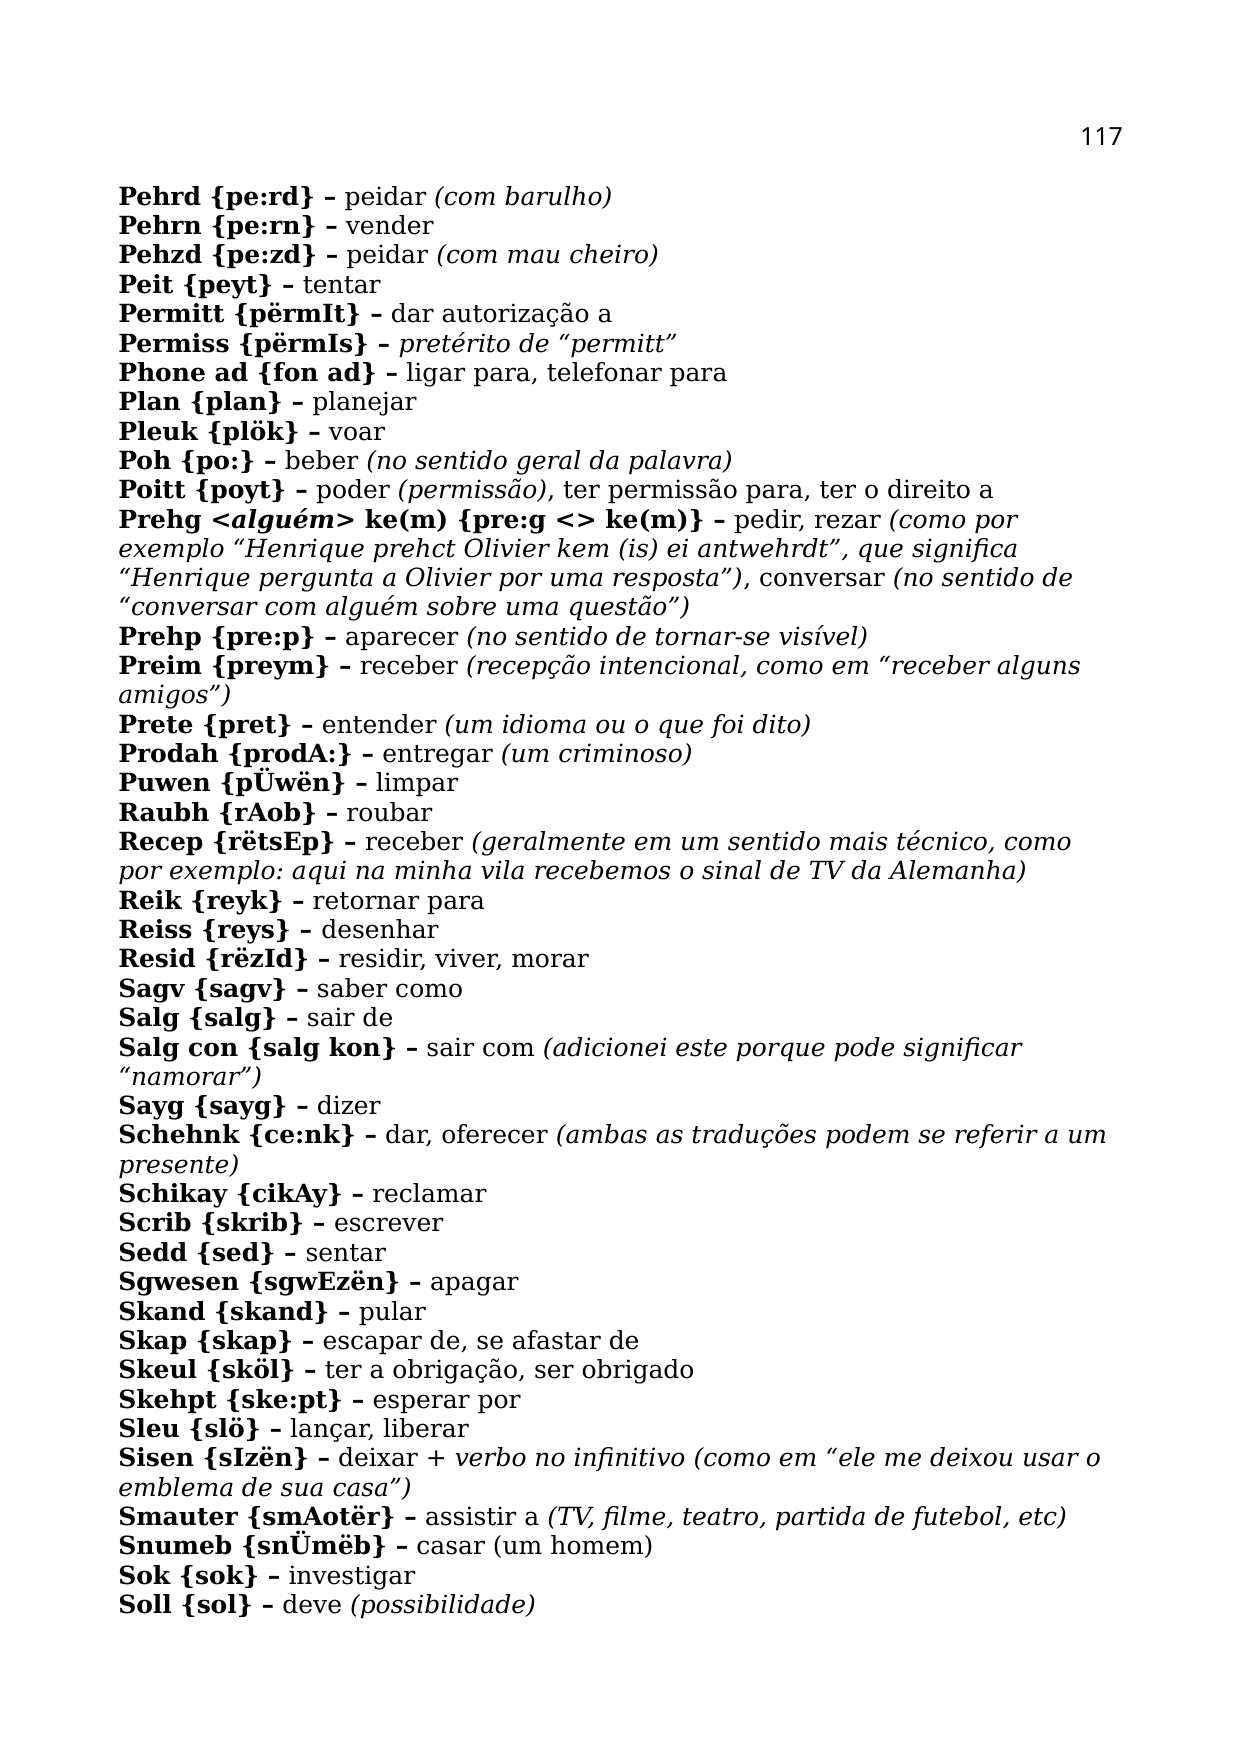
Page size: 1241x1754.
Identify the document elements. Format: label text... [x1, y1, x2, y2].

text Sleu {slö} – lançar, liberar [118, 1414, 1123, 1443]
text Scrib {skrib} – escrever [118, 1208, 1123, 1238]
text Pehzd {pe:zd} – peidar (com mau cheiro) [118, 240, 1123, 270]
text Prehp {pre:p} – aparecer (no sentido de tornar-se visível) [118, 622, 1123, 651]
text Prodah {prodA:} – entregar (um criminoso) [118, 739, 1123, 768]
text Salg con {salg kon} – sair com (adicionei este porque pode significar “namorar”) [118, 1032, 1123, 1091]
text Poh {po:} – beber (no sentido geral da palavra) [118, 446, 1123, 475]
text Phone ad {fon ad} – ligar para, telefonar para [118, 358, 1123, 387]
text Skap {skap} – escapar de, se afastar de [118, 1326, 1123, 1355]
text Sok {sok} – investigar [118, 1561, 1123, 1590]
text Skeul {sköl} – ter a obrigação, ser obrigado [118, 1355, 1123, 1384]
text Pehrn {pe:rn} – vender [118, 211, 1123, 240]
text Plan {plan} – planejar [118, 387, 1123, 417]
text Skehpt {ske:pt} – esperar por [118, 1384, 1123, 1414]
text Reik {reyk} – retornar para [118, 886, 1123, 915]
text Sedd {sed} – sentar [118, 1238, 1123, 1267]
text Smauter {smAotër} – assistir a (TV, filme, teatro, partida de futebol, etc) [118, 1502, 1123, 1531]
text Prete {pret} – entender (um idioma ou o que foi dito) [118, 709, 1123, 739]
text Sisen {sIzën} – deixar + verbo no infinitivo (como em “ele me deixou usar o emblema de sua casa”) [118, 1443, 1123, 1502]
text Schikay {cikAy} – reclamar [118, 1179, 1123, 1208]
text Raubh {rAob} – roubar [118, 798, 1123, 827]
text Poitt {poyt} – poder (permissão), ter permissão para, ter o direito a [118, 475, 1123, 505]
text Sayg {sayg} – dizer [118, 1091, 1123, 1120]
text Schehnk {ce:nk} – dar, oferecer (ambas as traduções podem se referir a um presente) [118, 1120, 1123, 1179]
text Preim {preym} – receber (recepção intencional, como em “receber alguns amigos”) [118, 651, 1123, 709]
text Snumeb {snÜmëb} – casar (um homem) [118, 1531, 1123, 1561]
text Permiss {përmIs} – pretérito de “permitt” [118, 328, 1123, 358]
text Permitt {përmIt} – dar autorização a [118, 299, 1123, 328]
text Prehg <alguém> ke(m) {pre:g <> ke(m)} – pedir, rezar (como por exemplo “Henrique prehct Olivier kem (is) ei antwehrdt”, que significa “Henrique pergunta a Olivier por uma resposta”), conversar (no sentido de “conversar com alguém sobre uma questão”) [118, 505, 1123, 622]
text Resid {rëzId} – residir, viver, morar [118, 944, 1123, 974]
text Soll {sol} – deve (possibilidade) [118, 1590, 1123, 1619]
text Puwen {pÜwën} – limpar [118, 768, 1123, 798]
text Salg {salg} – sair de [118, 1003, 1123, 1032]
text Pleuk {plök} – voar [118, 417, 1123, 446]
text Sgwesen {sgwEzën} – apagar [118, 1267, 1123, 1296]
text Pehrd {pe:rd} – peidar (com barulho) [118, 182, 1123, 211]
text Peit {peyt} – tentar [118, 270, 1123, 299]
text Reiss {reys} – desenhar [118, 915, 1123, 944]
text Sagv {sagv} – saber como [118, 974, 1123, 1003]
text Skand {skand} – pular [118, 1296, 1123, 1326]
text Recep {rëtsEp} – receber (geralmente em um sentido mais técnico, como por exemplo: aqui na minha vila recebemos o sinal de TV da Alemanha) [118, 827, 1123, 886]
